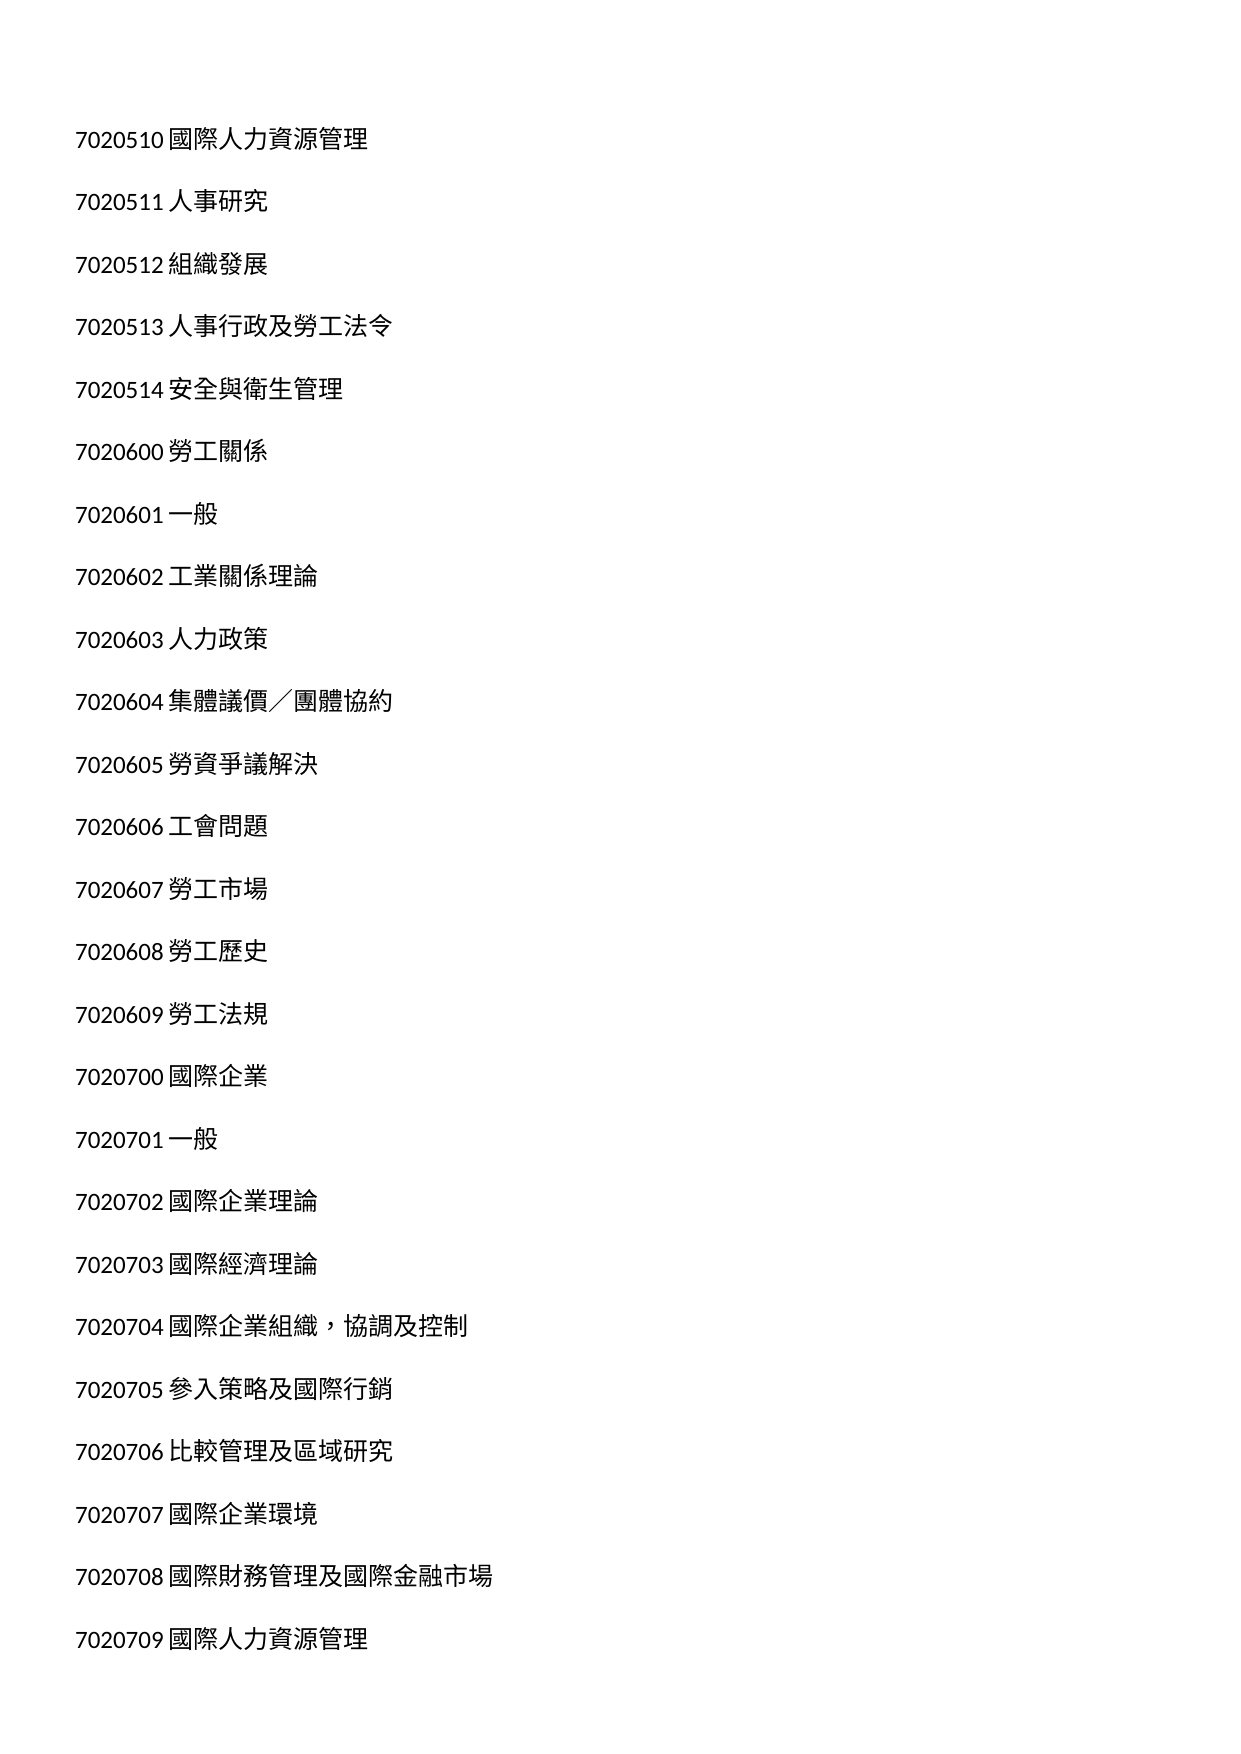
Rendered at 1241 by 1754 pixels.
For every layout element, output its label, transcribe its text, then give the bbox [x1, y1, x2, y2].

text 7020705參入策略及國際行銷 [75, 1346, 1165, 1408]
text 7020608勞工歷史 [75, 908, 1165, 971]
text 7020702國際企業理論 [75, 1158, 1165, 1221]
text 7020707國際企業環境 [75, 1471, 1165, 1533]
text 7020609勞工法規 [75, 971, 1165, 1033]
text 7020700國際企業 [75, 1033, 1165, 1096]
text 7020704國際企業組織，協調及控制 [75, 1283, 1165, 1346]
text 7020607勞工市場 [75, 846, 1165, 908]
text 7020511人事研究 [75, 158, 1165, 221]
text 7020606工會問題 [75, 783, 1165, 846]
text 7020703國際經濟理論 [75, 1221, 1165, 1283]
text 7020706比較管理及區域研究 [75, 1408, 1165, 1471]
text 7020603人力政策 [75, 596, 1165, 658]
text 7020604集體議價／團體協約 [75, 658, 1165, 721]
text 7020602工業關係理論 [75, 533, 1165, 596]
text 7020514安全與衛生管理 [75, 346, 1165, 408]
text 7020513人事行政及勞工法令 [75, 283, 1165, 346]
text 7020510國際人力資源管理 [75, 96, 1165, 158]
text 7020605勞資爭議解決 [75, 721, 1165, 783]
text 7020601一般 [75, 471, 1165, 533]
text 7020709國際人力資源管理 [75, 1596, 1165, 1658]
text 7020708國際財務管理及國際金融市場 [75, 1533, 1165, 1596]
text 7020512組織發展 [75, 221, 1165, 283]
text 7020600勞工關係 [75, 408, 1165, 471]
text 7020701一般 [75, 1096, 1165, 1158]
